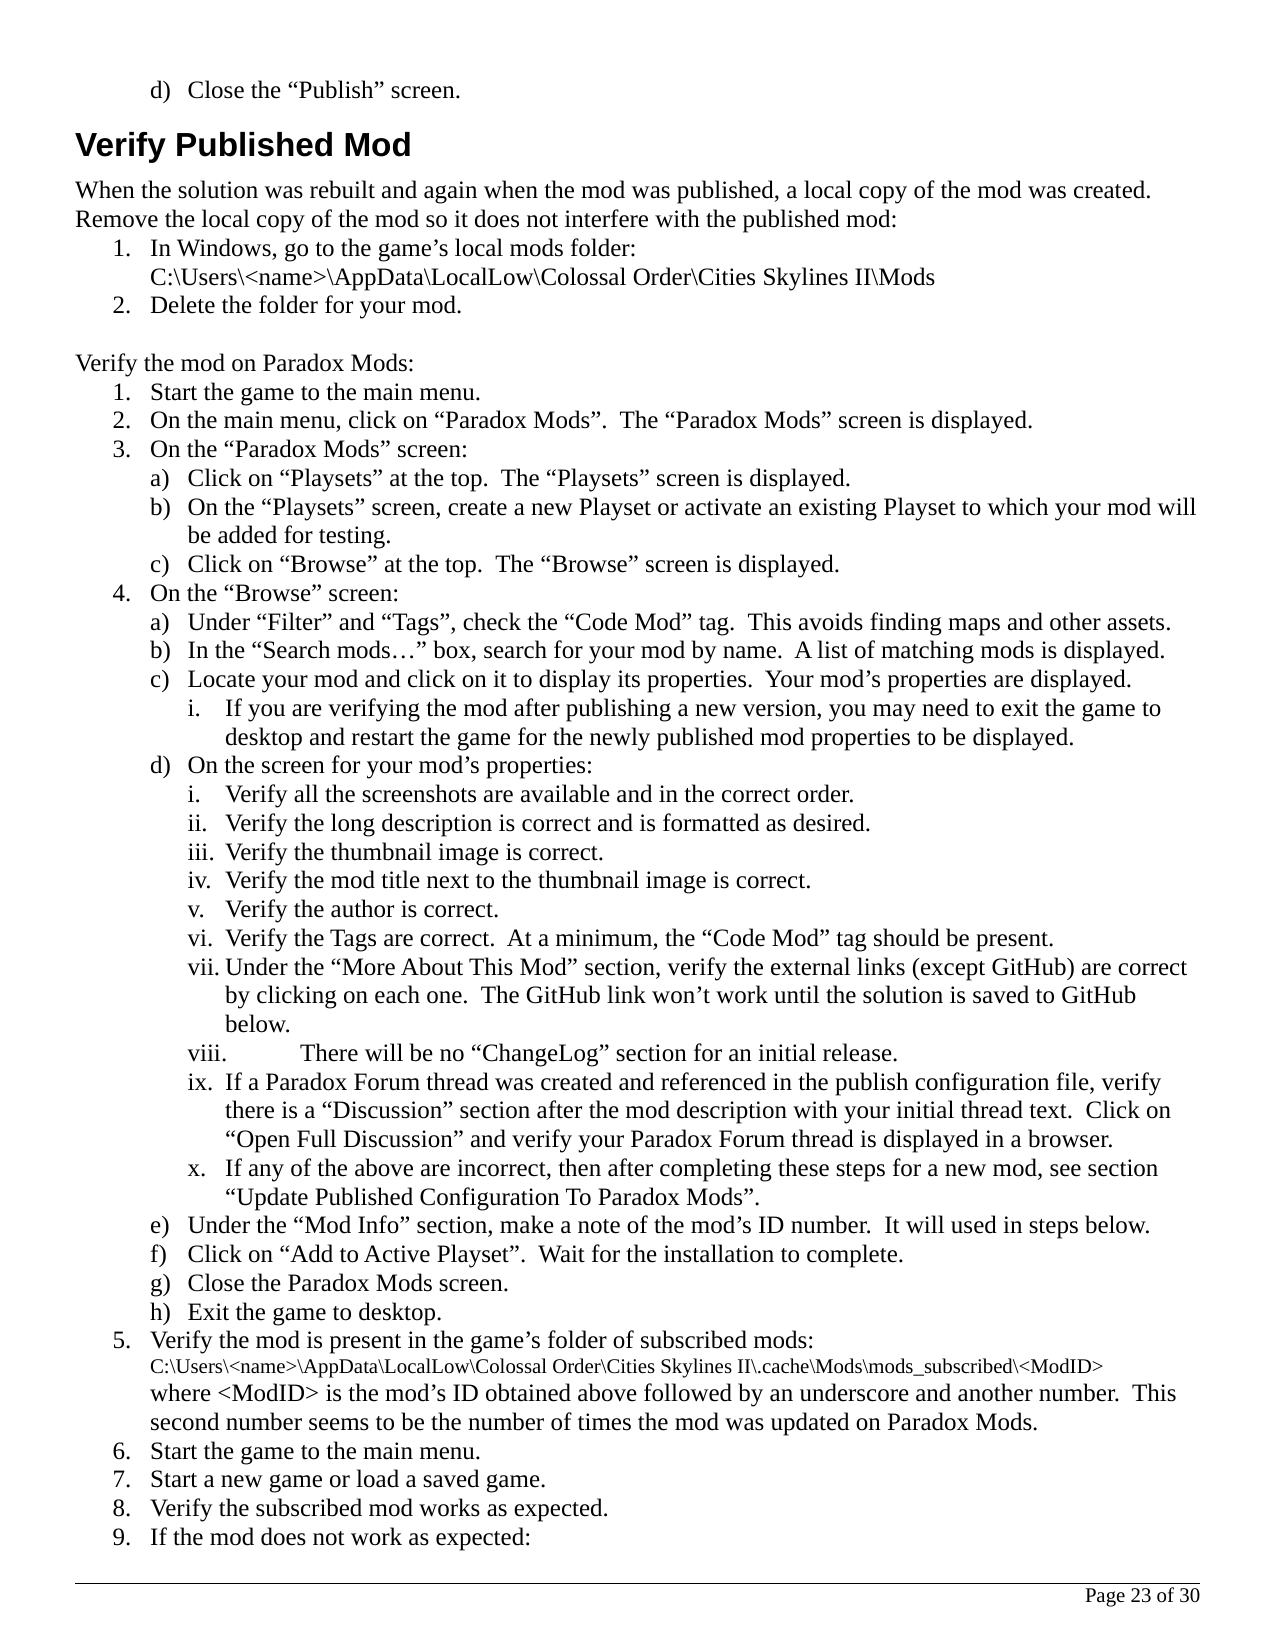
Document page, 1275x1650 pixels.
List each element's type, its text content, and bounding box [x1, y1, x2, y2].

text Verify the mod on Paradox Mods: [75, 348, 1200, 377]
list Under “Filter” and “Tags”, check the “Code Mod” tag. This avoids finding maps and other assets. [150, 607, 1200, 636]
list Verify the subscribed mod works as expected. [112, 1493, 1200, 1522]
subtitle Verify Published Mod [75, 124, 1200, 163]
list Verify the author is correct. [187, 894, 1200, 923]
list Click on “Add to Active Playset”. Wait for the installation to complete. [150, 1239, 1200, 1268]
list On the screen for your mod’s properties: [150, 751, 1200, 779]
list Start the game to the main menu. [112, 377, 1200, 406]
list Verify the Tags are correct. At a minimum, the “Code Mod” tag should be present. [187, 923, 1200, 952]
list Locate your mod and click on it to display its properties. Your mod’s properties are displayed. [150, 664, 1200, 693]
list If a Paradox Forum thread was created and referenced in the publish configuration file, verify there is a “Discussion” section after the mod description with your initial thread text. Click on “Open Full Discussion” and verify your Paradox Forum thread is displayed in a browser. [187, 1067, 1200, 1153]
list Delete the folder for your mod. [112, 291, 1200, 319]
list Click on “Browse” at the top. The “Browse” screen is displayed. [150, 549, 1200, 578]
list On the “Browse” screen: [112, 578, 1200, 607]
list Verify the long description is correct and is formatted as desired. [187, 808, 1200, 837]
list There will be no “ChangeLog” section for an initial release. [187, 1038, 1200, 1067]
list If any of the above are incorrect, then after completing these steps for a new mod, see section “Update Published Configuration To Paradox Mods”. [187, 1153, 1200, 1211]
list Verify the mod is present in the game’s folder of subscribed mods: C:\Users\<name>\AppData\LocalLow\Colossal Order\Cities Skylines II\.cache\Mods\mods_subscribed\<ModID> where <ModID> is the mod’s ID obtained above followed by an underscore and another number. This second number seems to be the number of times the mod was updated on Paradox Mods. [112, 1326, 1200, 1436]
list Exit the game to desktop. [150, 1297, 1200, 1326]
list On the “Paradox Mods” screen: [112, 434, 1200, 463]
text When the solution was rebuilt and again when the mod was published, a local copy of the mod was created. Remove the local copy of the mod so it does not interfere with the published mod: [75, 176, 1200, 233]
list Click on “Playsets” at the top. The “Playsets” screen is displayed. [150, 463, 1200, 492]
list Under the “Mod Info” section, make a note of the mod’s ID number. It will used in steps below. [150, 1211, 1200, 1239]
list In the “Search mods…” box, search for your mod by name. A list of matching mods is displayed. [150, 636, 1200, 664]
list Verify all the screenshots are available and in the correct order. [187, 779, 1200, 808]
list Start a new game or load a saved game. [112, 1464, 1200, 1493]
list Close the Paradox Mods screen. [150, 1268, 1200, 1297]
list In Windows, go to the game’s local mods folder: C:\Users\<name>\AppData\LocalLow\Colossal Order\Cities Skylines II\Mods [112, 233, 1200, 291]
list Verify the thumbnail image is correct. [187, 837, 1200, 866]
list Start the game to the main menu. [112, 1436, 1200, 1464]
list On the main menu, click on “Paradox Mods”. The “Paradox Mods” screen is displayed. [112, 406, 1200, 434]
list If the mod does not work as expected: [112, 1522, 1200, 1551]
list Close the “Publish” screen. [150, 75, 1200, 104]
list On the “Playsets” screen, create a new Playset or activate an existing Playset to which your mod will be added for testing. [150, 492, 1200, 549]
list Under the “More About This Mod” section, verify the external links (except GitHub) are correct by clicking on each one. The GitHub link won’t work until the solution is saved to GitHub below. [187, 952, 1200, 1038]
list Verify the mod title next to the thumbnail image is correct. [187, 866, 1200, 894]
list If you are verifying the mod after publishing a new version, you may need to exit the game to desktop and restart the game for the newly published mod properties to be displayed. [187, 693, 1200, 751]
